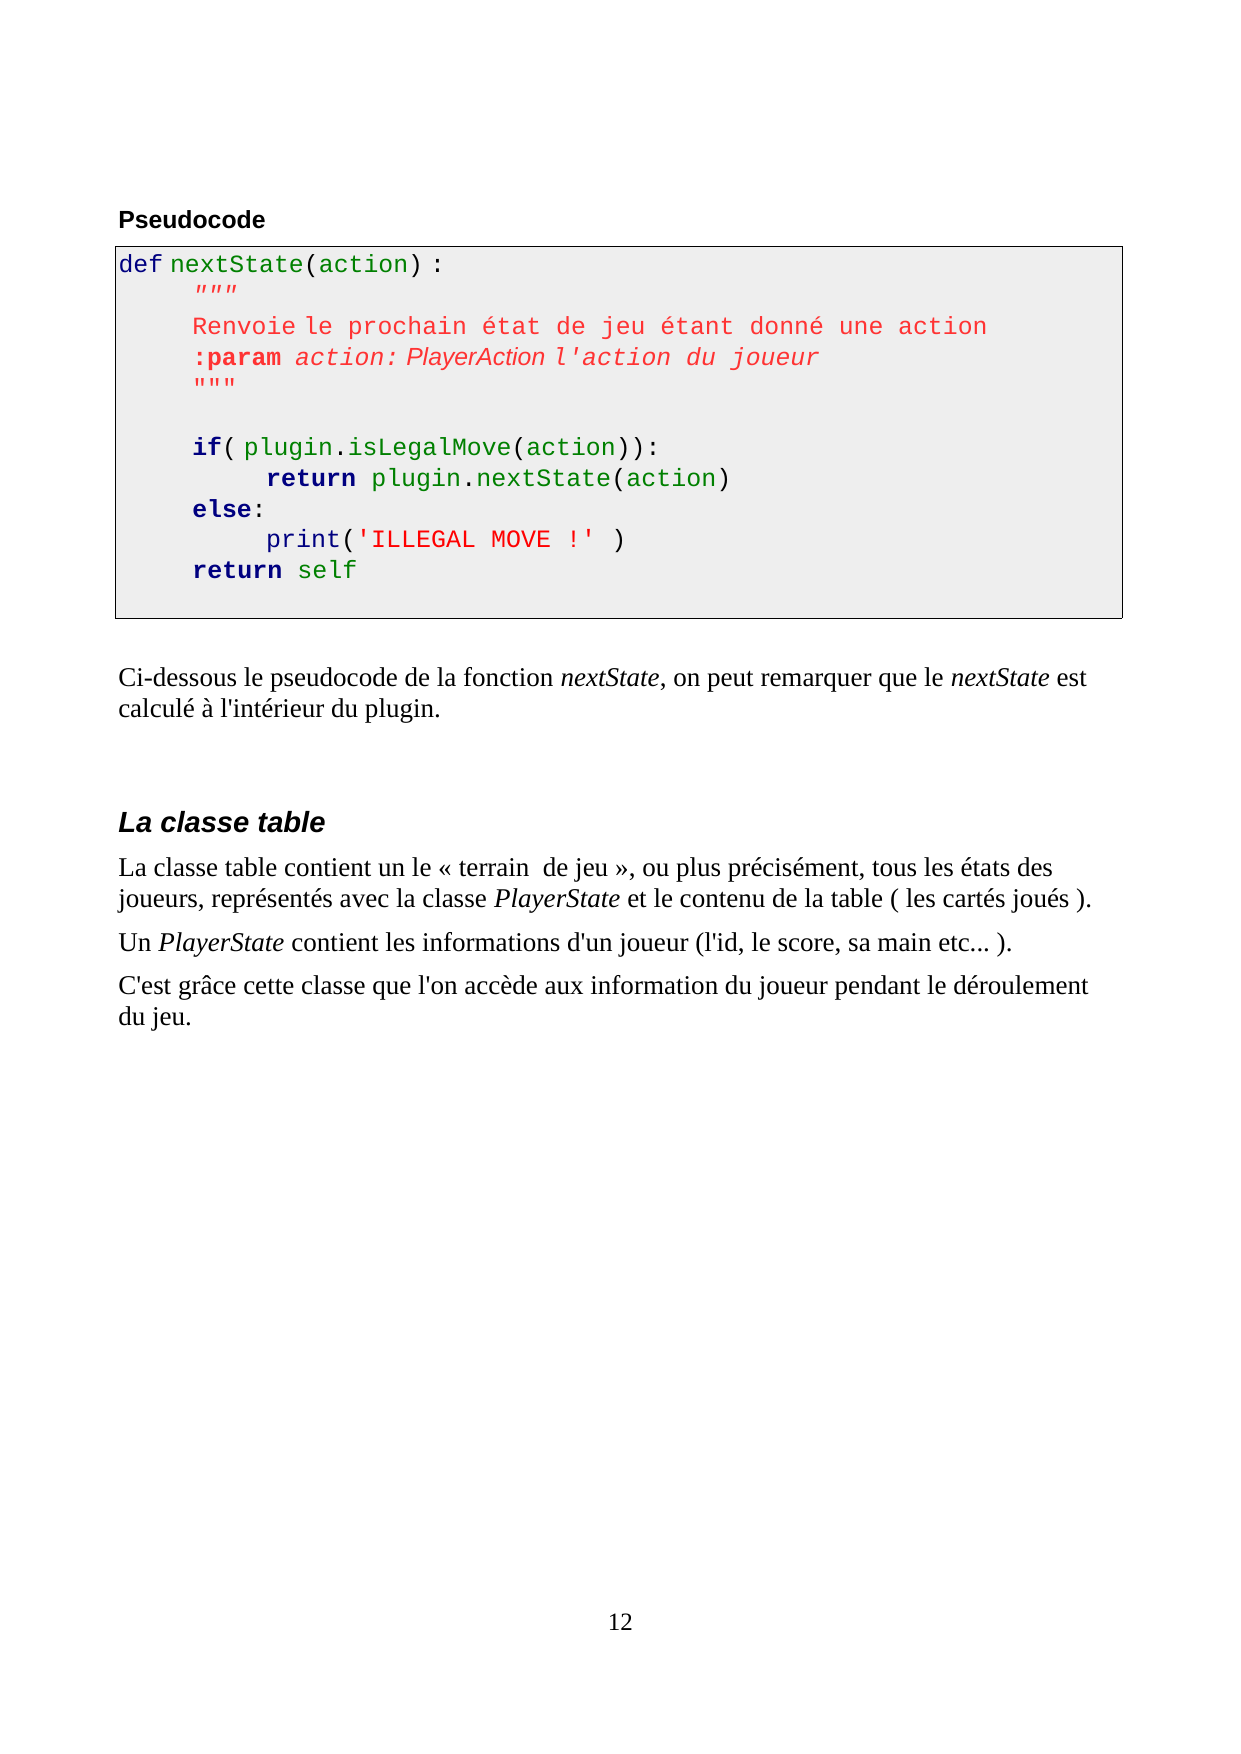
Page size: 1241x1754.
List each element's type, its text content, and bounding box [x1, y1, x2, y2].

text return self [116, 552, 1122, 583]
text """ [116, 369, 1122, 400]
text Un PlayerState contient les informations d'un joueur (l'id, le score, sa main etc... ). [118, 926, 1122, 957]
subtitle Pseudocode [118, 205, 1122, 234]
text Renvoie le prochain état de jeu étant donné une action [116, 308, 1122, 339]
text if( plugin.isLegalMove(action)): [116, 429, 1122, 460]
text """ [116, 277, 1122, 308]
text C'est grâce cette classe que l'on accède aux information du joueur pendant le déroulement du jeu. [118, 969, 1122, 1032]
text La classe table contient un le « terrain de jeu », ou plus précisément, tous les états des joueurs, représentés avec la classe PlayerState et le contenu de la table ( les cartés joués ). [118, 851, 1122, 913]
subtitle La classe table [118, 805, 1122, 838]
text def nextState(action) : [116, 247, 1122, 277]
text else: [116, 491, 1122, 521]
text print('ILLEGAL MOVE !' ) [116, 521, 1122, 552]
text :param action: PlayerAction l'action du joueur [116, 339, 1122, 369]
text Ci-dessous le pseudocode de la fonction nextState, on peut remarquer que le nextState est calculé à l'intérieur du plugin. [118, 661, 1122, 724]
text return plugin.nextState(action) [116, 460, 1122, 491]
